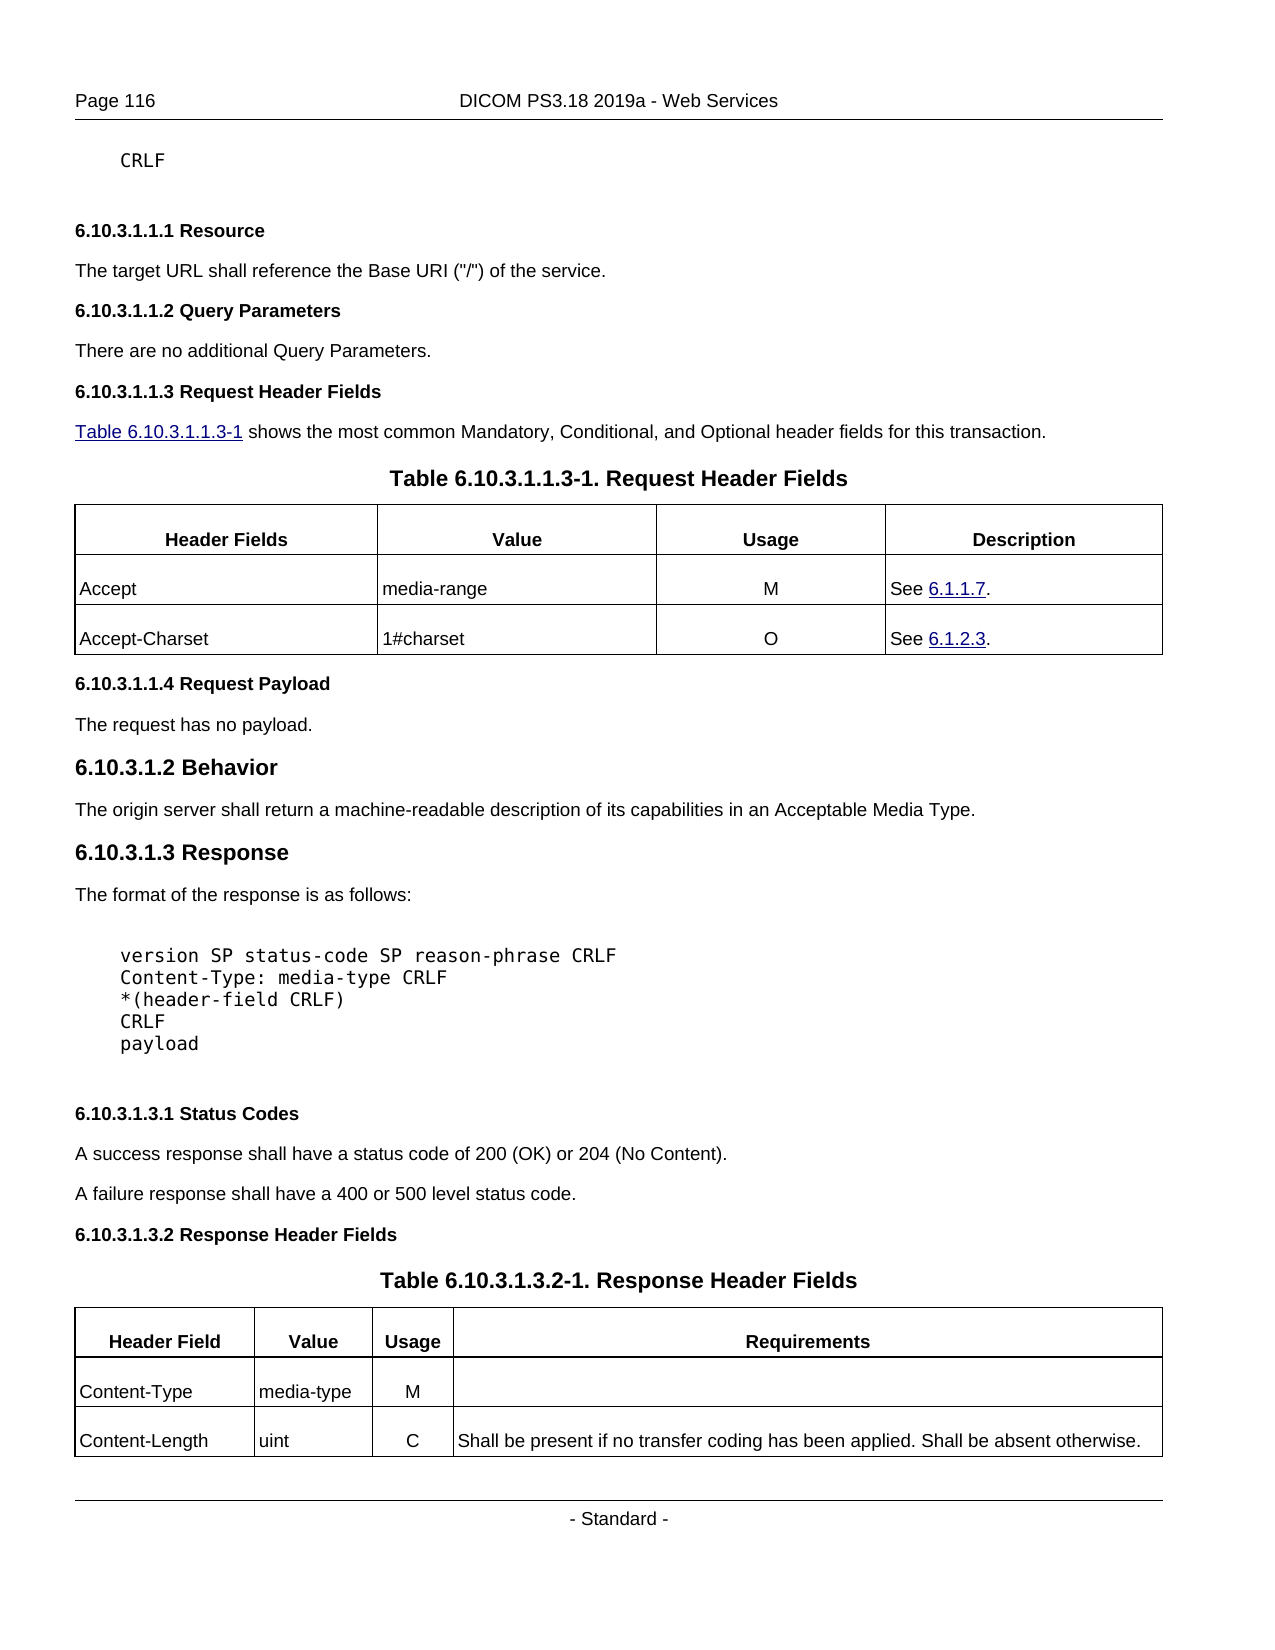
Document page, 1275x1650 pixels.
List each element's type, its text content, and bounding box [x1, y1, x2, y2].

text 6.10.3.1.1.3 Request Header Fields [75, 381, 1162, 402]
table_header Usage [657, 505, 885, 554]
table_cell Accept [76, 555, 377, 604]
table_header Value [378, 505, 656, 554]
text The origin server shall return a machine-readable description of its capabilities in an Acceptable Media Type. [75, 798, 1162, 820]
text 6.10.3.1.1.1 Resource [75, 219, 1162, 241]
table_header Header Field [76, 1308, 254, 1356]
text Table 6.10.3.1.3.2-1. Response Header Fields [75, 1267, 1162, 1293]
table_cell Shall be present if no transfer coding has been applied. Shall be absent otherwise. [454, 1407, 1162, 1456]
text The target URL shall reference the Base URI ("/") of the service. [75, 260, 1162, 281]
table_header Header Fields [76, 505, 377, 554]
table_header Description [886, 505, 1162, 554]
text 6.10.3.1.2 Behavior [75, 754, 1162, 780]
text 6.10.3.1.3.1 Status Codes [75, 1102, 1162, 1124]
table_cell 1#charset [378, 605, 656, 653]
table_header Requirements [454, 1308, 1162, 1356]
table_cell O [657, 605, 885, 653]
table_cell Accept-Charset [76, 605, 377, 653]
text version SP status-code SP reason-phrase CRLF Content-Type: media-type CRLF *(header-field CRLF) CRLF payload [75, 924, 1162, 1084]
text The request has no payload. [75, 713, 1162, 735]
table_cell media-type [255, 1358, 372, 1406]
table_cell Content-Type [76, 1358, 254, 1406]
table_cell C [373, 1407, 453, 1456]
text The format of the response is as follows: [75, 883, 1162, 905]
table_cell uint [255, 1407, 372, 1456]
table_cell Content-Length [76, 1407, 254, 1456]
table_cell M [657, 555, 885, 604]
table_cell See 6.1.1.7. [886, 555, 1162, 604]
text 6.10.3.1.1.4 Request Payload [75, 673, 1162, 695]
text 6.10.3.1.3 Response [75, 839, 1162, 864]
table_cell media-range [378, 555, 656, 604]
text A failure response shall have a 400 or 500 level status code. [75, 1183, 1162, 1204]
table_header Usage [373, 1308, 453, 1356]
text There are no additional Query Parameters. [75, 340, 1162, 362]
text 6.10.3.1.1.2 Query Parameters [75, 300, 1162, 322]
text Table 6.10.3.1.1.3-1. Request Header Fields [75, 465, 1162, 491]
text CRLF [75, 150, 1162, 201]
text Table 6.10.3.1.1.3-1 shows the most common Mandatory, Conditional, and Optional header fields for this transaction. [75, 421, 1162, 442]
text 6.10.3.1.3.2 Response Header Fields [75, 1223, 1162, 1245]
table_cell [454, 1358, 1162, 1406]
table_cell See 6.1.2.3. [886, 605, 1162, 653]
table_cell M [373, 1358, 453, 1406]
text A success response shall have a status code of 200 (OK) or 204 (No Content). [75, 1143, 1162, 1164]
table_header Value [255, 1308, 372, 1356]
